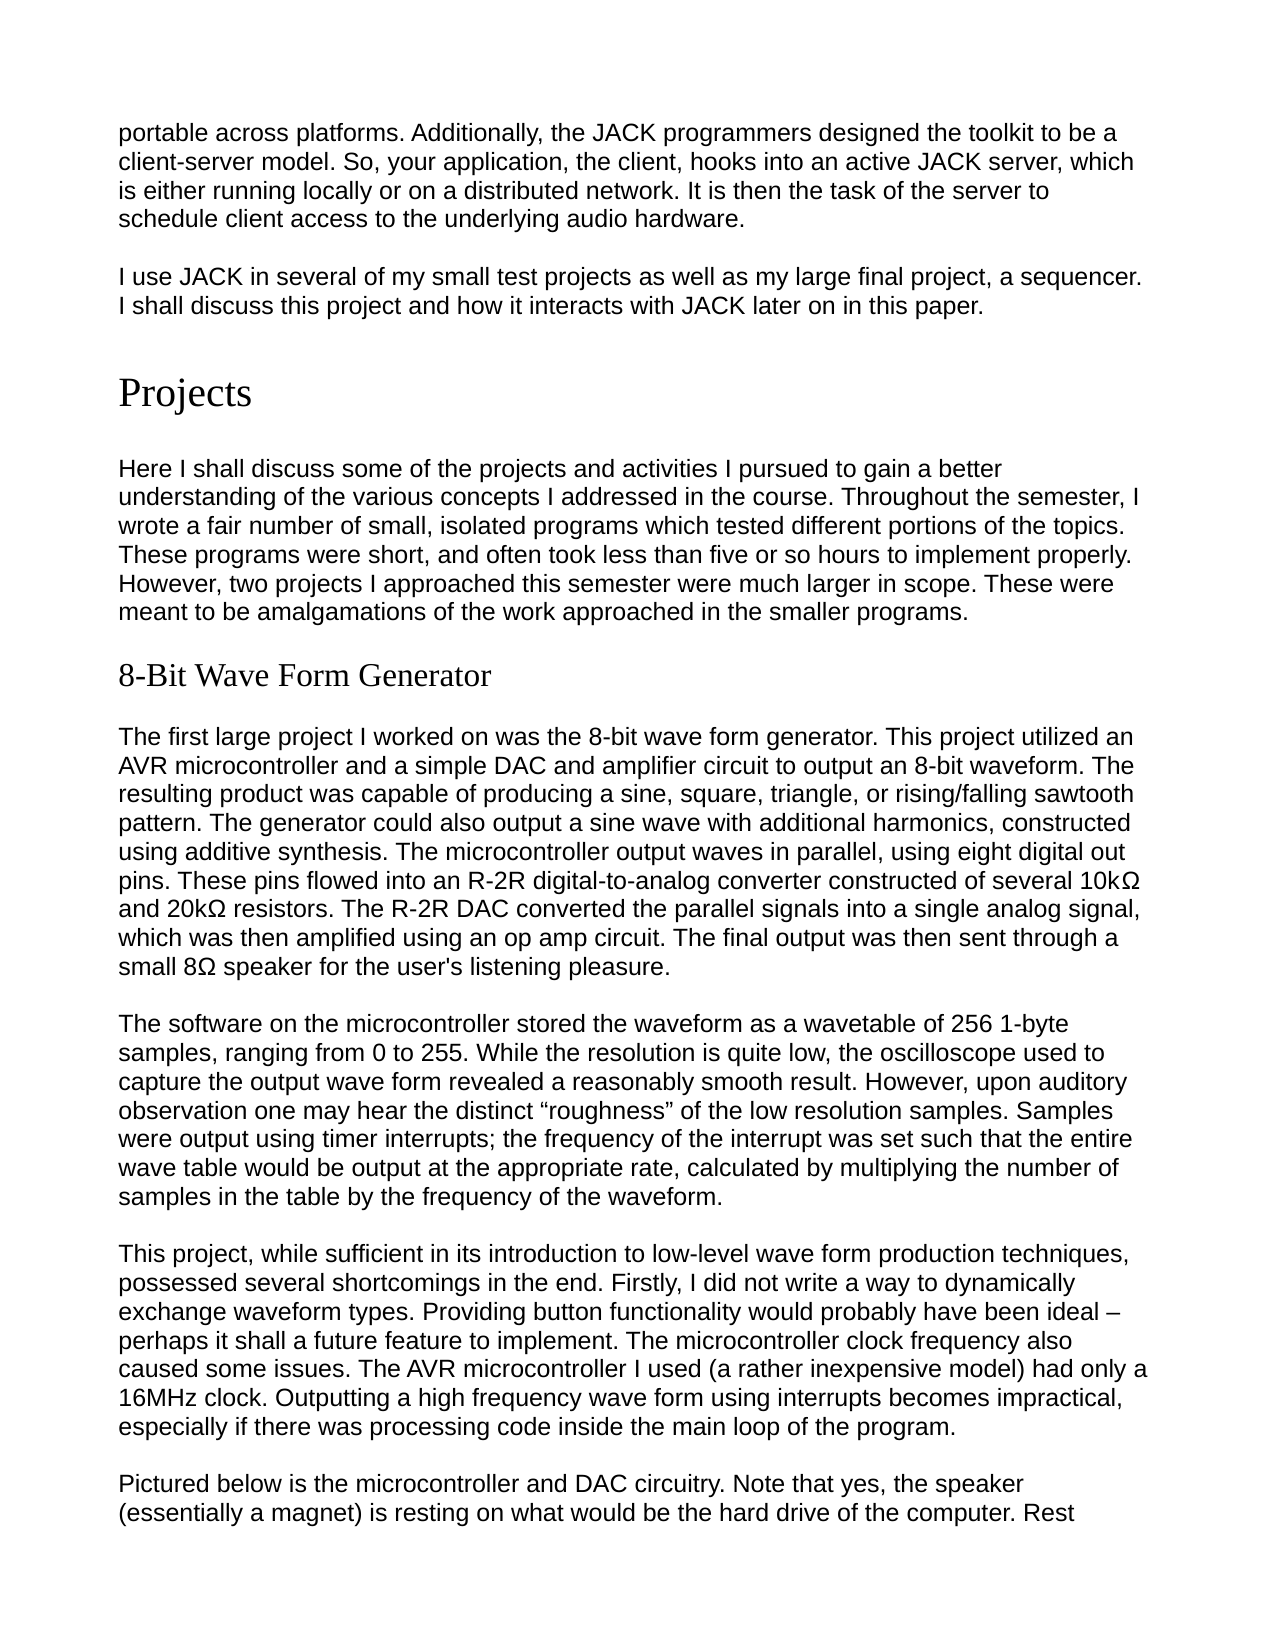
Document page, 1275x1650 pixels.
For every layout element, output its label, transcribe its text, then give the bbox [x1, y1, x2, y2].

text Here I shall discuss some of the projects and activities I pursued to gain a better understanding of the various concepts I addressed in the course. Throughout the semester, I wrote a fair number of small, isolated programs which tested different portions of the topics. These programs were short, and often took less than five or so hours to implement properly. However, two projects I approached this semester were much larger in scope. These were meant to be amalgamations of the work approached in the smaller programs. [118, 453, 1157, 626]
text The software on the microcontroller stored the waveform as a wavetable of 256 1-byte samples, ranging from 0 to 255. While the resolution is quite low, the oscilloscope used to capture the output wave form revealed a reasonably smooth result. However, upon auditory observation one may hear the distinct “roughness” of the low resolution samples. Samples were output using timer interrupts; the frequency of the interrupt was set such that the entire wave table would be output at the appropriate rate, calculated by multiplying the number of samples in the table by the frequency of the waveform. [118, 1009, 1157, 1211]
text I use JACK in several of my small test projects as well as my large final project, a sequencer. I shall discuss this project and how it interacts with JACK later on in this paper. [118, 262, 1157, 319]
text 8-Bit Wave Form Generator [118, 655, 1157, 693]
text Pictured below is the microcontroller and DAC circuitry. Note that yes, the speaker (essentially a magnet) is resting on what would be the hard drive of the computer. Rest [118, 1469, 1157, 1527]
text This project, while sufficient in its introduction to low-level wave form production techniques, possessed several shortcomings in the end. Firstly, I did not write a way to dynamically exchange waveform types. Providing button functionality would probably have been ideal – perhaps it shall a future feature to implement. The microcontroller clock frequency also caused some issues. The AVR microcontroller I used (a rather inexpensive model) had only a 16MHz clock. Outputting a high frequency wave form using interrupts becomes impractical, especially if there was processing code inside the main loop of the program. [118, 1239, 1157, 1441]
text portable across platforms. Additionally, the JACK programmers designed the toolkit to be a client-server model. So, your application, the client, hooks into an active JACK server, which is either running locally or on a distributed network. It is then the task of the server to schedule client access to the underlying audio hardware. [118, 118, 1157, 233]
text Projects [118, 367, 1157, 415]
text The first large project I worked on was the 8-bit wave form generator. This project utilized an AVR microcontroller and a simple DAC and amplifier circuit to output an 8-bit waveform. The resulting product was capable of producing a sine, square, triangle, or rising/falling sawtooth pattern. The generator could also output a sine wave with additional harmonics, constructed using additive synthesis. The microcontroller output waves in parallel, using eight digital out pins. These pins flowed into an R-2R digital-to-analog converter constructed of several 10kΩ and 20kΩ resistors. The R-2R DAC converted the parallel signals into a single analog signal, which was then amplified using an op amp circuit. The final output was then sent through a small 8Ω speaker for the user's listening pleasure. [118, 722, 1157, 981]
